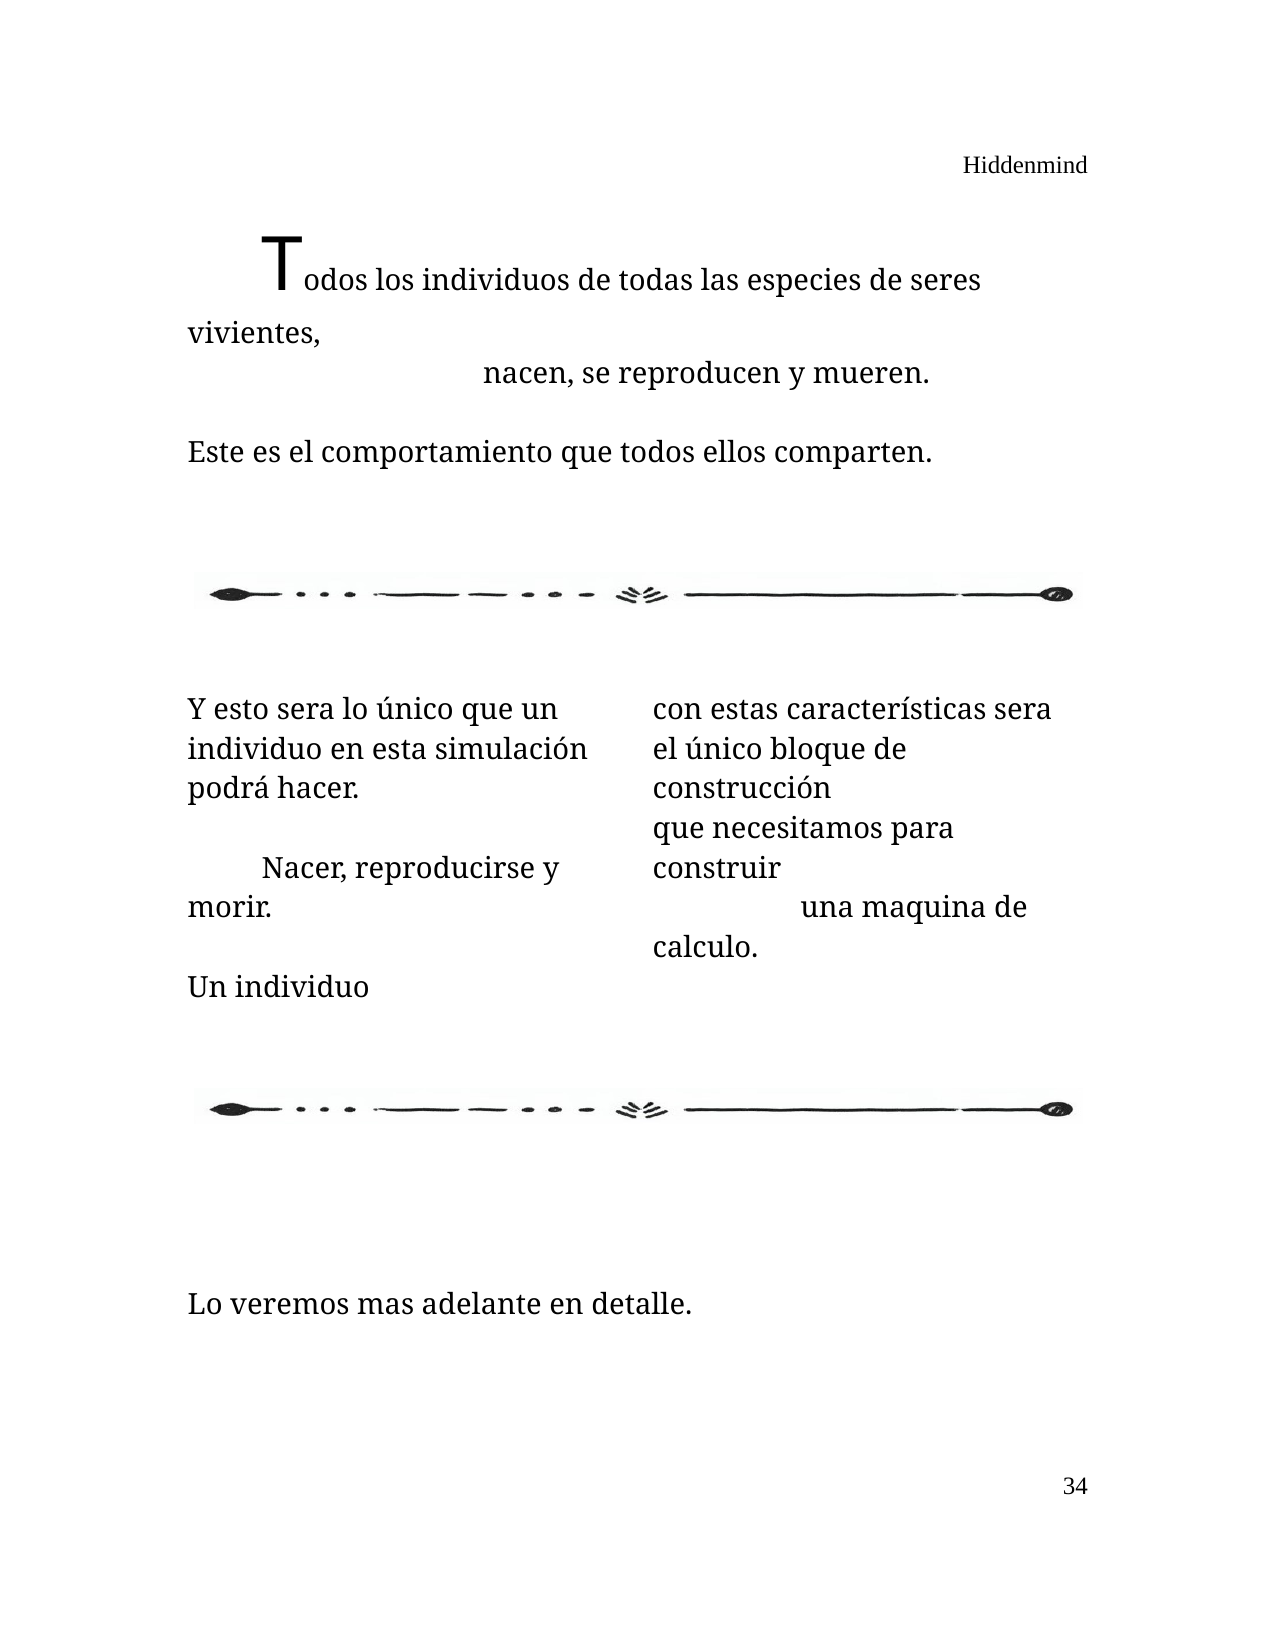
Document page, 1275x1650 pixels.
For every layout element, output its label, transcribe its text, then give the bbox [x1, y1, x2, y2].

picture [193, 572, 1083, 609]
text Y esto sera lo único que un individuo en esta simulación podrá hacer. [187, 688, 622, 807]
text nacen, se reproducen y mueren. [187, 352, 1087, 392]
text el único bloque de construcción [652, 728, 1087, 807]
text Lo veremos mas adelante en detalle. [187, 1283, 1087, 1323]
text con estas características sera [652, 688, 1087, 728]
picture [193, 1088, 1083, 1124]
text Un individuo [187, 966, 622, 1006]
text Todos los individuos de todas las especies de seres vivientes, [187, 210, 1087, 352]
text que necesitamos para construir [652, 807, 1087, 887]
text Nacer, reproducirse y morir. [187, 847, 622, 926]
text Este es el comportamiento que todos ellos comparten. [187, 431, 1087, 471]
text una maquina de calculo. [652, 887, 1087, 966]
